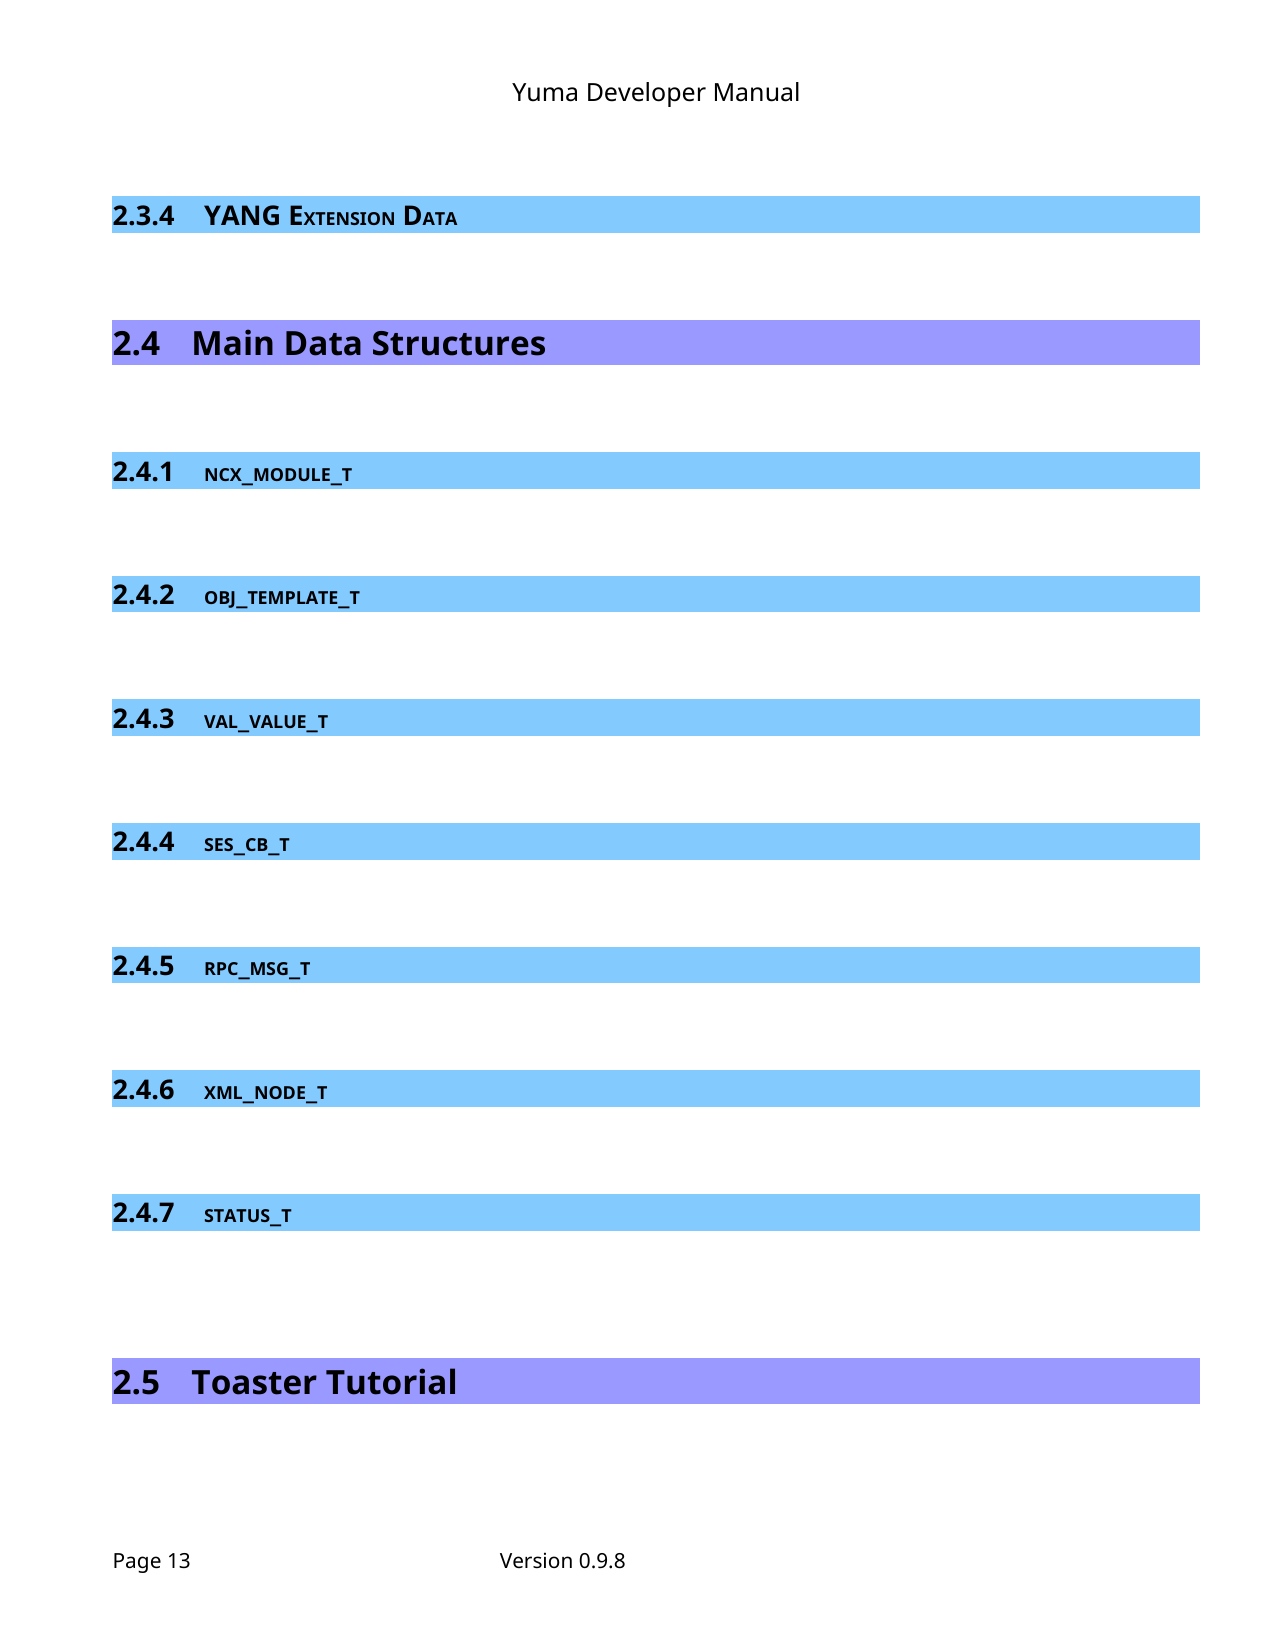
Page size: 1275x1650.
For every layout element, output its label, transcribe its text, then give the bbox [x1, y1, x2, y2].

subtitle Toaster Tutorial [112, 1358, 1200, 1404]
subtitle val_value_t [112, 699, 1200, 736]
subtitle status_t [112, 1194, 1200, 1231]
subtitle xml_node_t [112, 1070, 1200, 1107]
subtitle rpc_msg_t [112, 947, 1200, 983]
subtitle YANG Extension Data [112, 196, 1200, 233]
subtitle ses_cb_t [112, 823, 1200, 860]
subtitle ncx_module_t [112, 452, 1200, 489]
subtitle Main Data Structures [112, 320, 1200, 365]
subtitle obj_template_t [112, 576, 1200, 612]
